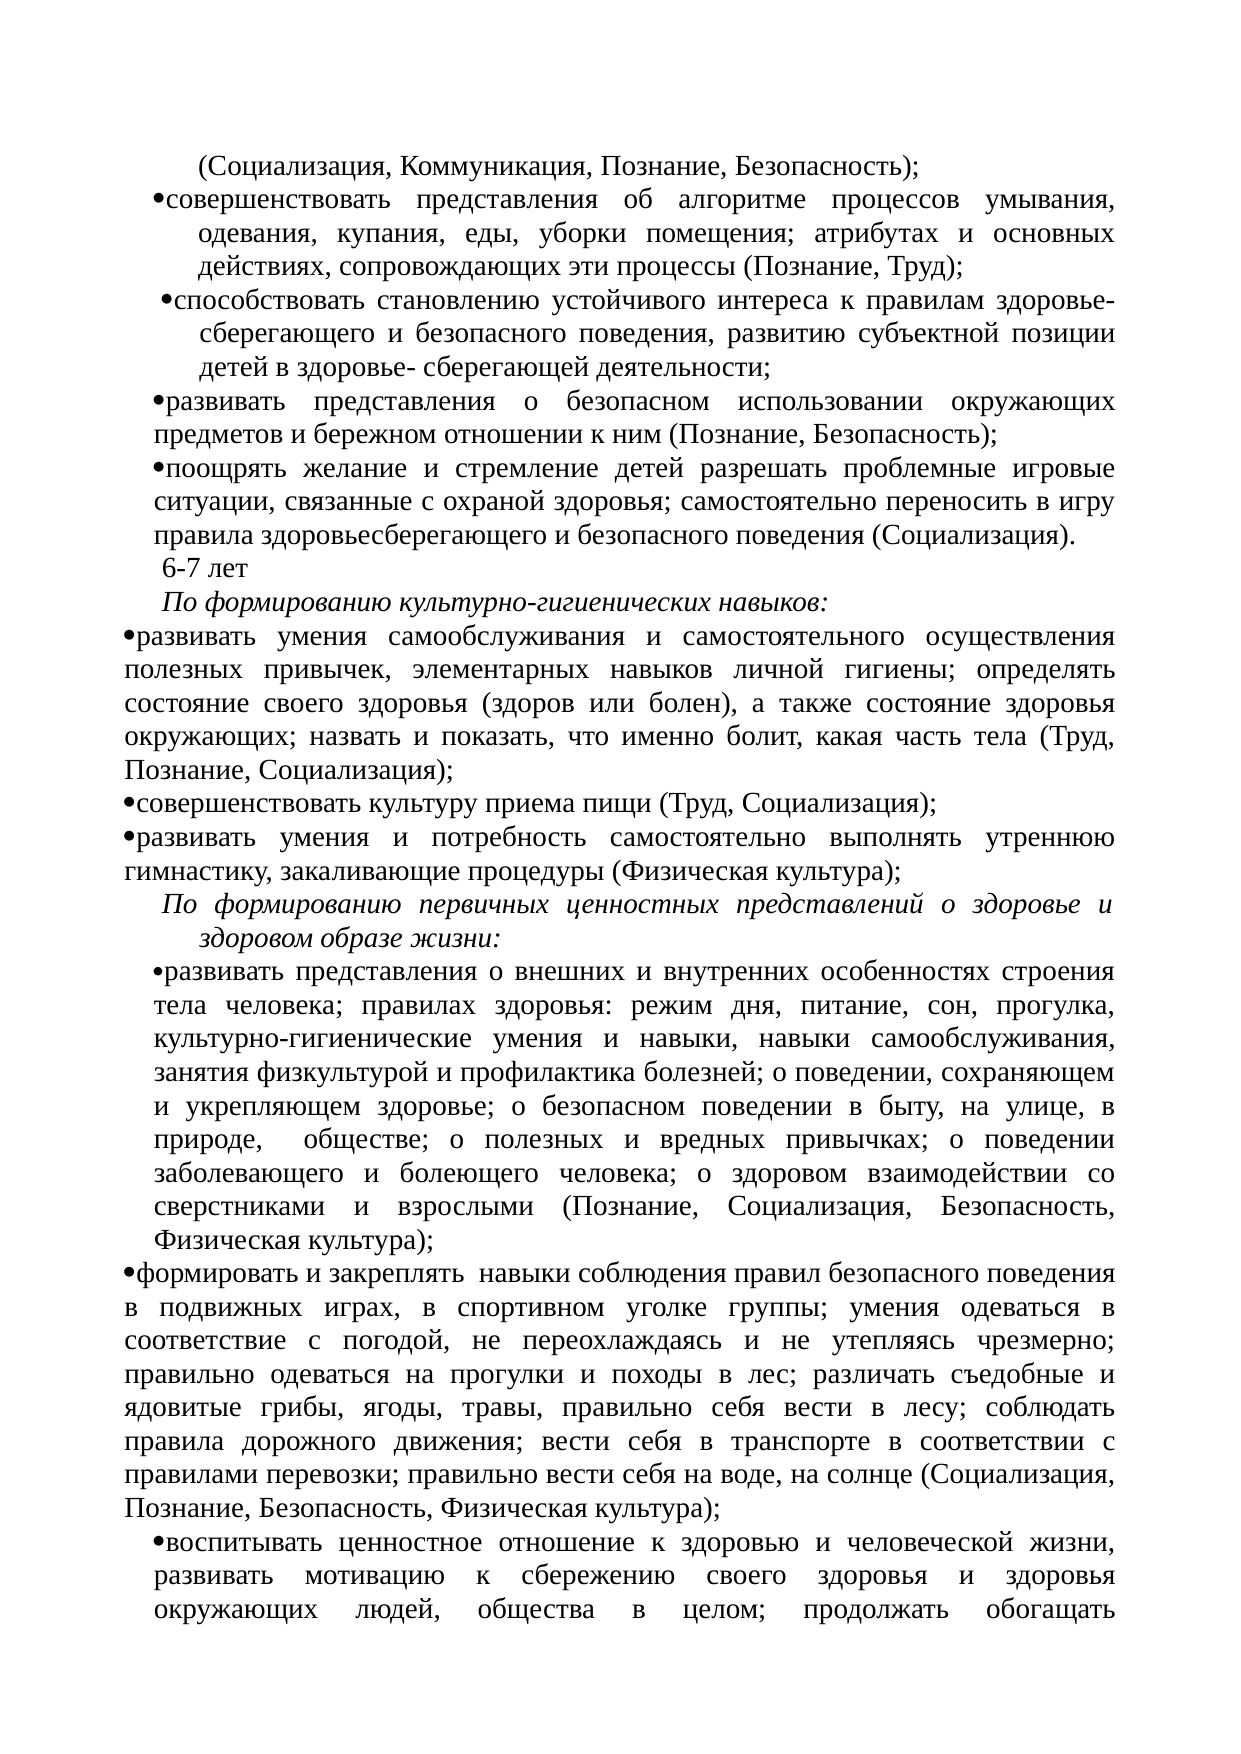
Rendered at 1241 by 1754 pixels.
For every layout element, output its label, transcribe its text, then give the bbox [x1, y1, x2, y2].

list развивать умения самообслуживания и самостоятельного осуществления полезных привычек, элементарных навыков личной гигиены; определять состояние своего здоровья (здоров или болен), а также состояние здоровья окружающих; назвать и показать, что именно болит, какая часть тела (Труд, Познание, Социализация); [124, 618, 1116, 786]
list развивать представления о внешних и внутренних особенностях строения тела человека; правилах здоровья: режим дня, питание, сон, прогулка, культурно-гигиенические умения и навыки, навыки самообслуживания, занятия физкультурой и профилактика болезней; о поведении, сохраняющем и укрепляющем здоровье; о безопасном поведении в быту, на улице, в природе, обществе; о полезных и вредных привычках; о поведении заболевающего и болеющего человека; о здоровом взаимодействии со сверстниками и взрослыми (Познание, Социализация, Безопасность, Физическая культура); [153, 953, 1116, 1255]
list поощрять желание и стремление детей разрешать проблемные игровые ситуации, связанные с охраной здоровья; самостоятельно переносить в игру правила здоровьесберегающего и безопасного поведения (Социализация). [153, 450, 1116, 551]
list воспитывать ценностное отношение к здоровью и человеческой жизни, развивать мотивацию к сбережению своего здоровья и здоровья окружающих людей, общества в целом; продолжать обогащать [153, 1524, 1116, 1624]
list развивать представления о безопасном использовании окружающих предметов и бережном отношении к ним (Познание, Безопасность); [153, 383, 1116, 450]
list совершенствовать культуру приема пищи (Труд, Социализация); [124, 786, 1116, 819]
list (Социализация, Коммуникация, Познание, Безопасность); [160, 148, 1116, 181]
list совершенствовать представления об алгоритме процессов умывания, одевания, купания, еды, уборки помещения; атрибутах и основных действиях, сопровождающих эти процессы (Познание, Труд); [154, 181, 1116, 282]
text По формированию культурно-гигиенических навыков: [162, 584, 1116, 618]
list формировать и закреплять навыки соблюдения правил безопасного поведения в подвижных играх, в спортивном уголке группы; умения одеваться в соответствие с погодой, не переохлаждаясь и не утепляясь чрезмерно; правильно одеваться на прогулки и походы в лес; различать съедобные и ядовитые грибы, ягоды, травы, правильно себя вести в лесу; соблюдать правила дорожного движения; вести себя в транспорте в соответствии с правилами перевозки; правильно вести себя на воде, на солнце (Социализация, Познание, Безопасность, Физическая культура); [124, 1255, 1116, 1524]
text 6-7 лет [162, 551, 1116, 584]
list развивать умения и потребность самостоятельно выполнять утреннюю гимнастику, закаливающие процедуры (Физическая культура); [124, 819, 1116, 886]
text По формированию первичных ценностных представлений о здоровье и здоровом образе жизни: [162, 886, 1116, 953]
list способствовать становлению устойчивого интереса к правилам здоровье- сберегающего и безопасного поведения, развитию субъектной позиции детей в здоровье- сберегающей деятельности; [162, 282, 1116, 383]
